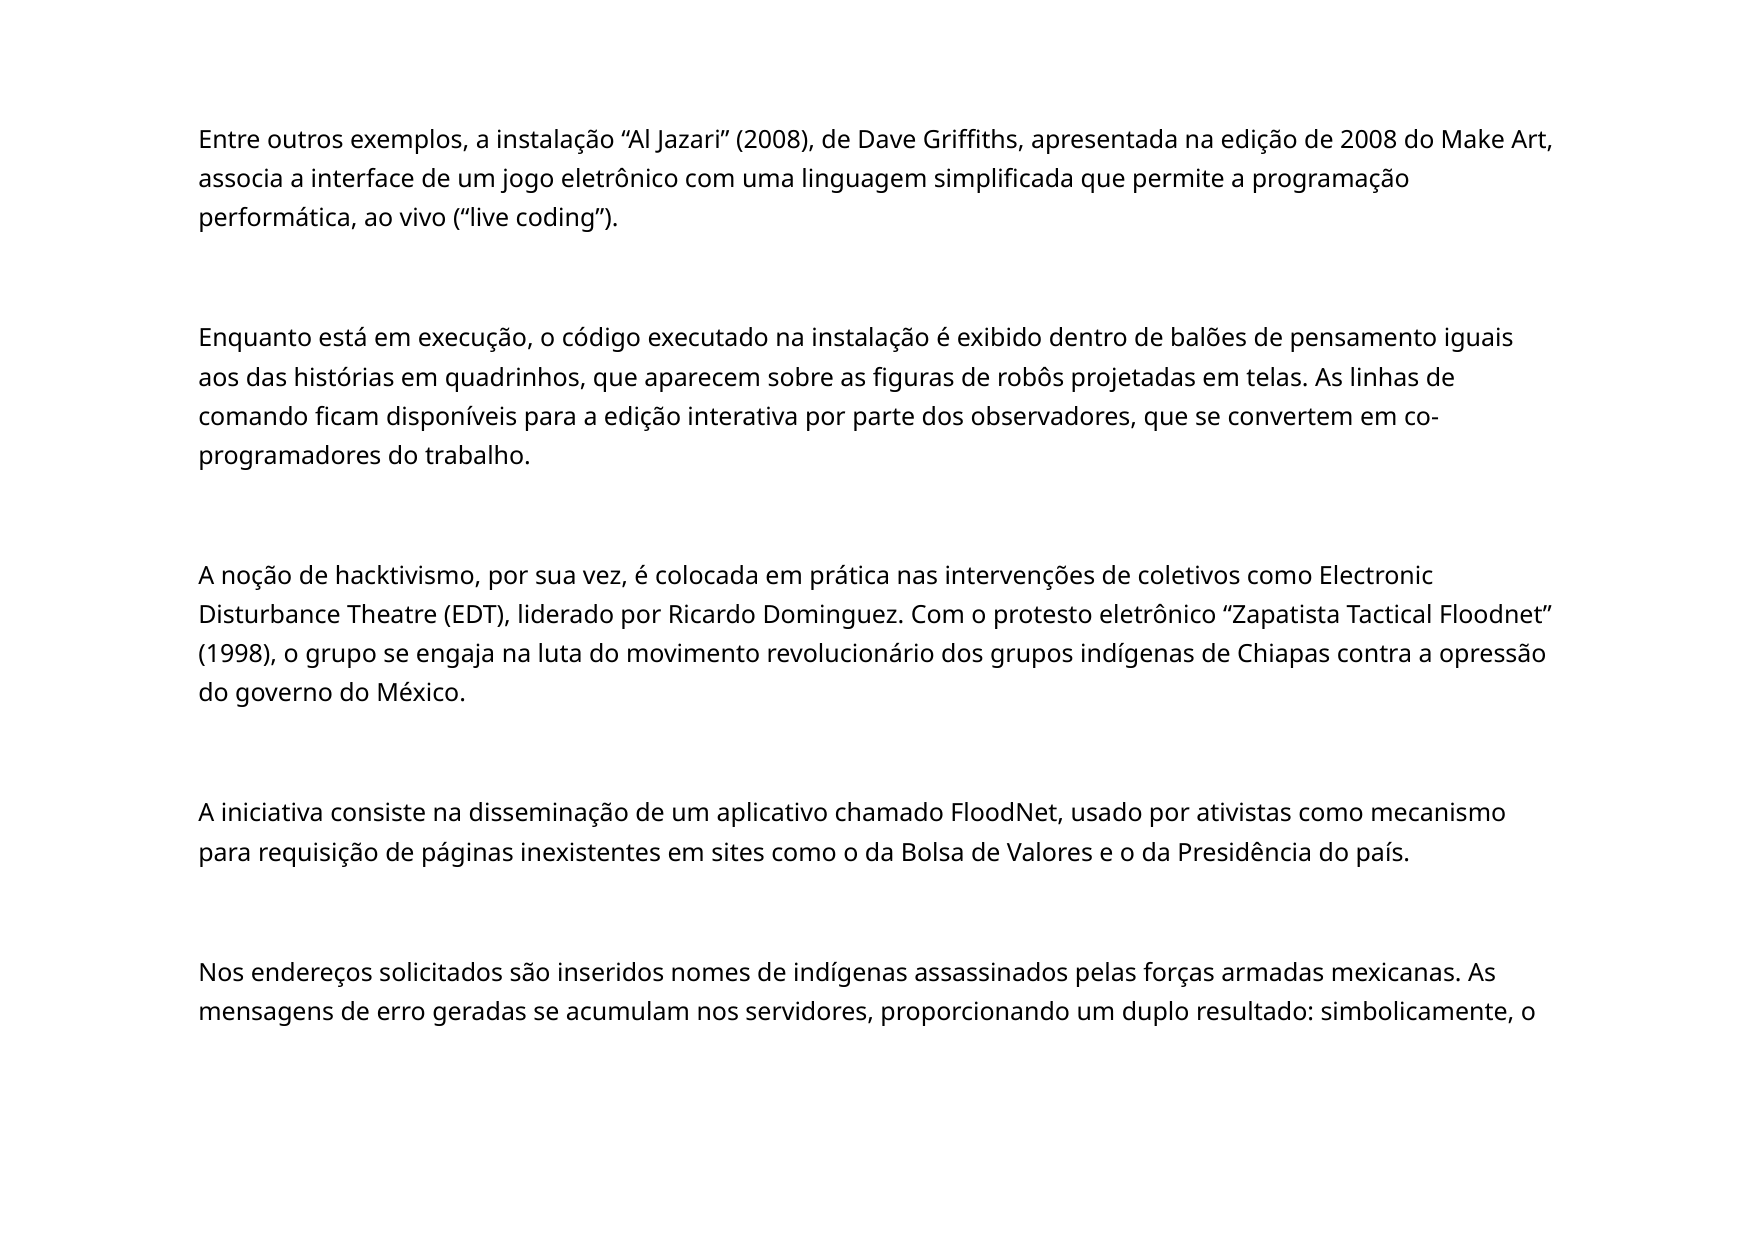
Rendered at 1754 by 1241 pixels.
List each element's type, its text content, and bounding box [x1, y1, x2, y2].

text A iniciativa consiste na disseminação de um aplicativo chamado FloodNet, usado por ativistas como mecanismo para requisição de páginas inexistentes em sites como o da Bolsa de Valores e o da Presidência do país. [198, 795, 1556, 868]
text A noção de hacktivismo, por sua vez, é colocada em prática nas intervenções de coletivos como Electronic Disturbance Theatre (EDT), liderado por Ricardo Dominguez. Com o protesto eletrônico “Zapatista Tactical Floodnet” (1998), o grupo se engaja na luta do movimento revolucionário dos grupos indígenas de Chiapas contra a opressão do governo do México. [198, 557, 1556, 709]
text Entre outros exemplos, a instalação “Al Jazari” (2008), de Dave Griffiths, apresentada na edição de 2008 do Make Art, associa a interface de um jogo eletrônico com uma linguagem simplificada que permite a programação performática, ao vivo (“live coding”). [198, 122, 1556, 234]
text Enquanto está em execução, o código executado na instalação é exibido dentro de balões de pensamento iguais aos das histórias em quadrinhos, que aparecem sobre as figuras de robôs projetadas em telas. As linhas de comando ficam disponíveis para a edição interativa por parte dos observadores, que se convertem em co-programadores do trabalho. [198, 320, 1556, 472]
text Nos endereços solicitados são inseridos nomes de indígenas assassinados pelas forças armadas mexicanas. As mensagens de erro geradas se acumulam nos servidores, proporcionando um duplo resultado: simbolicamente, o [198, 954, 1556, 1027]
